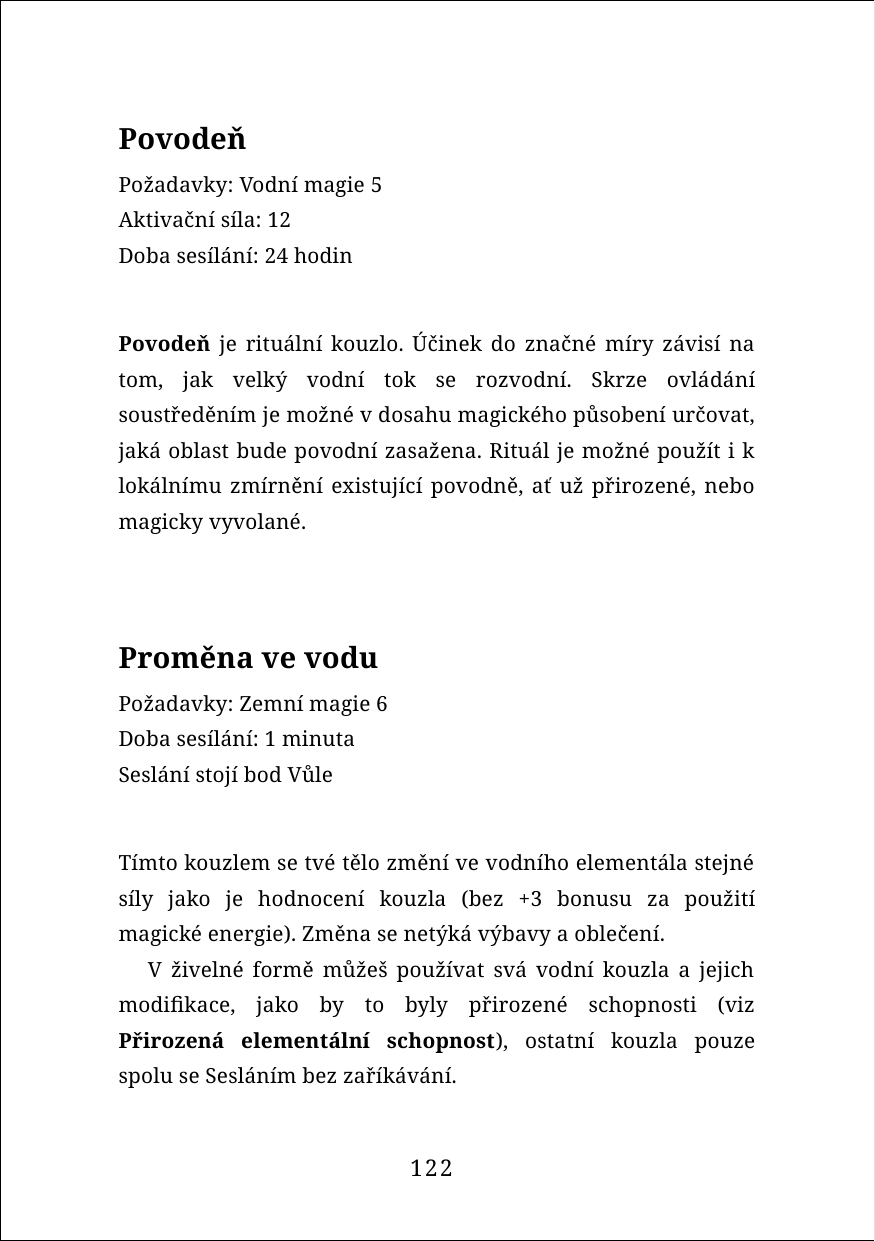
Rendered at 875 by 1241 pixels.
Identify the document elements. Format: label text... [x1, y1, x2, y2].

text Povodeň je rituální kouzlo. Účinek do značné míry závisí na tom, jak velký vodní tok se rozvodní. Skrze ovládání soustředěním je možné v dosahu magického působení určovat, jaká oblast bude povodní zasažena. Rituál je možné použít i k lokálnímu zmírnění existující povodně, ať už přirozené, nebo magicky vyvolané. [118, 294, 756, 536]
text Požadavky: Zemní magie 6 Doba sesílání: 1 minuta Seslání stojí bod Vůle [118, 689, 756, 824]
subtitle Povodeň [118, 118, 756, 158]
subtitle Proměna ve vodu [118, 637, 756, 677]
text Požadavky: Vodní magie 5 Aktivační síla: 12 Doba sesílání: 24 hodin [118, 170, 756, 269]
text Tímto kouzlem se tvé tělo změní ve vodního elementála stejné síly jako je hodnocení kouzla (bez +3 bonusu za použití magické energie). Změna se netýká výbavy a oblečení. V živelné formě můžeš používat svá vodní kouzla a jejich modifikace, jako by to byly přirozené schopnosti (viz Přirozená elementální schopnost), ostatní kouzla pouze spolu se Sesláním bez zaříkávání. [118, 848, 756, 1090]
